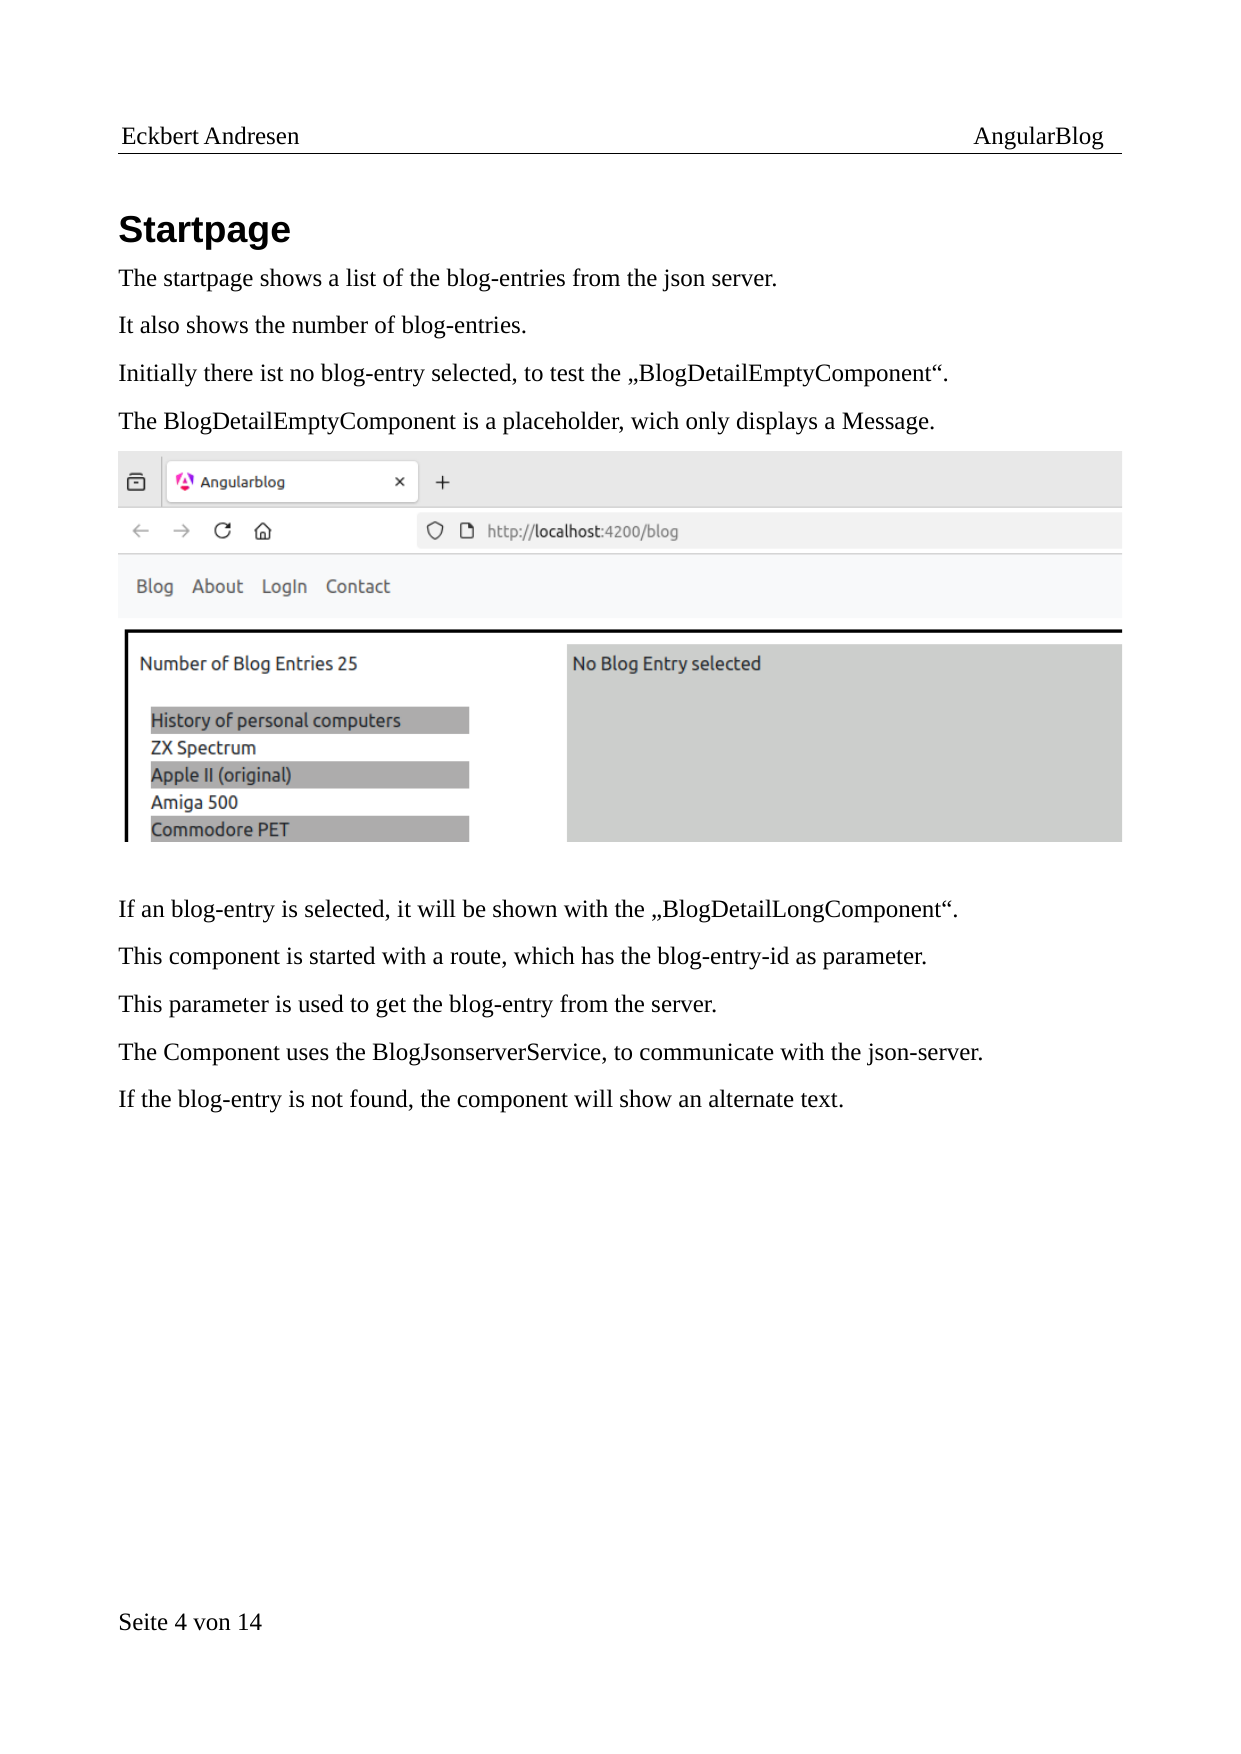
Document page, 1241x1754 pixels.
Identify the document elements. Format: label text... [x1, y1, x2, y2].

text This parameter is used to get the blog-entry from the server. [118, 989, 1122, 1018]
picture [118, 451, 1123, 842]
text The startpage shows a list of the blog-entries from the json server. [118, 263, 1122, 292]
text The Component uses the BlogJsonserverService, to communicate with the json-server. [118, 1037, 1122, 1065]
text If an blog-entry is selected, it will be shown with the „BlogDetailLongComponent“. [118, 894, 1122, 922]
text Initially there ist no blog-entry selected, to test the „BlogDetailEmptyComponent“. [118, 358, 1122, 387]
text If the blog-entry is not found, the component will show an alternate text. [118, 1084, 1122, 1113]
text The BlogDetailEmptyComponent is a placeholder, wich only displays a Message. [118, 406, 1122, 434]
text It also shows the number of blog-entries. [118, 311, 1122, 339]
subtitle Startpage [118, 207, 1122, 250]
text This component is started with a route, which has the blog-entry-id as parameter. [118, 941, 1122, 970]
